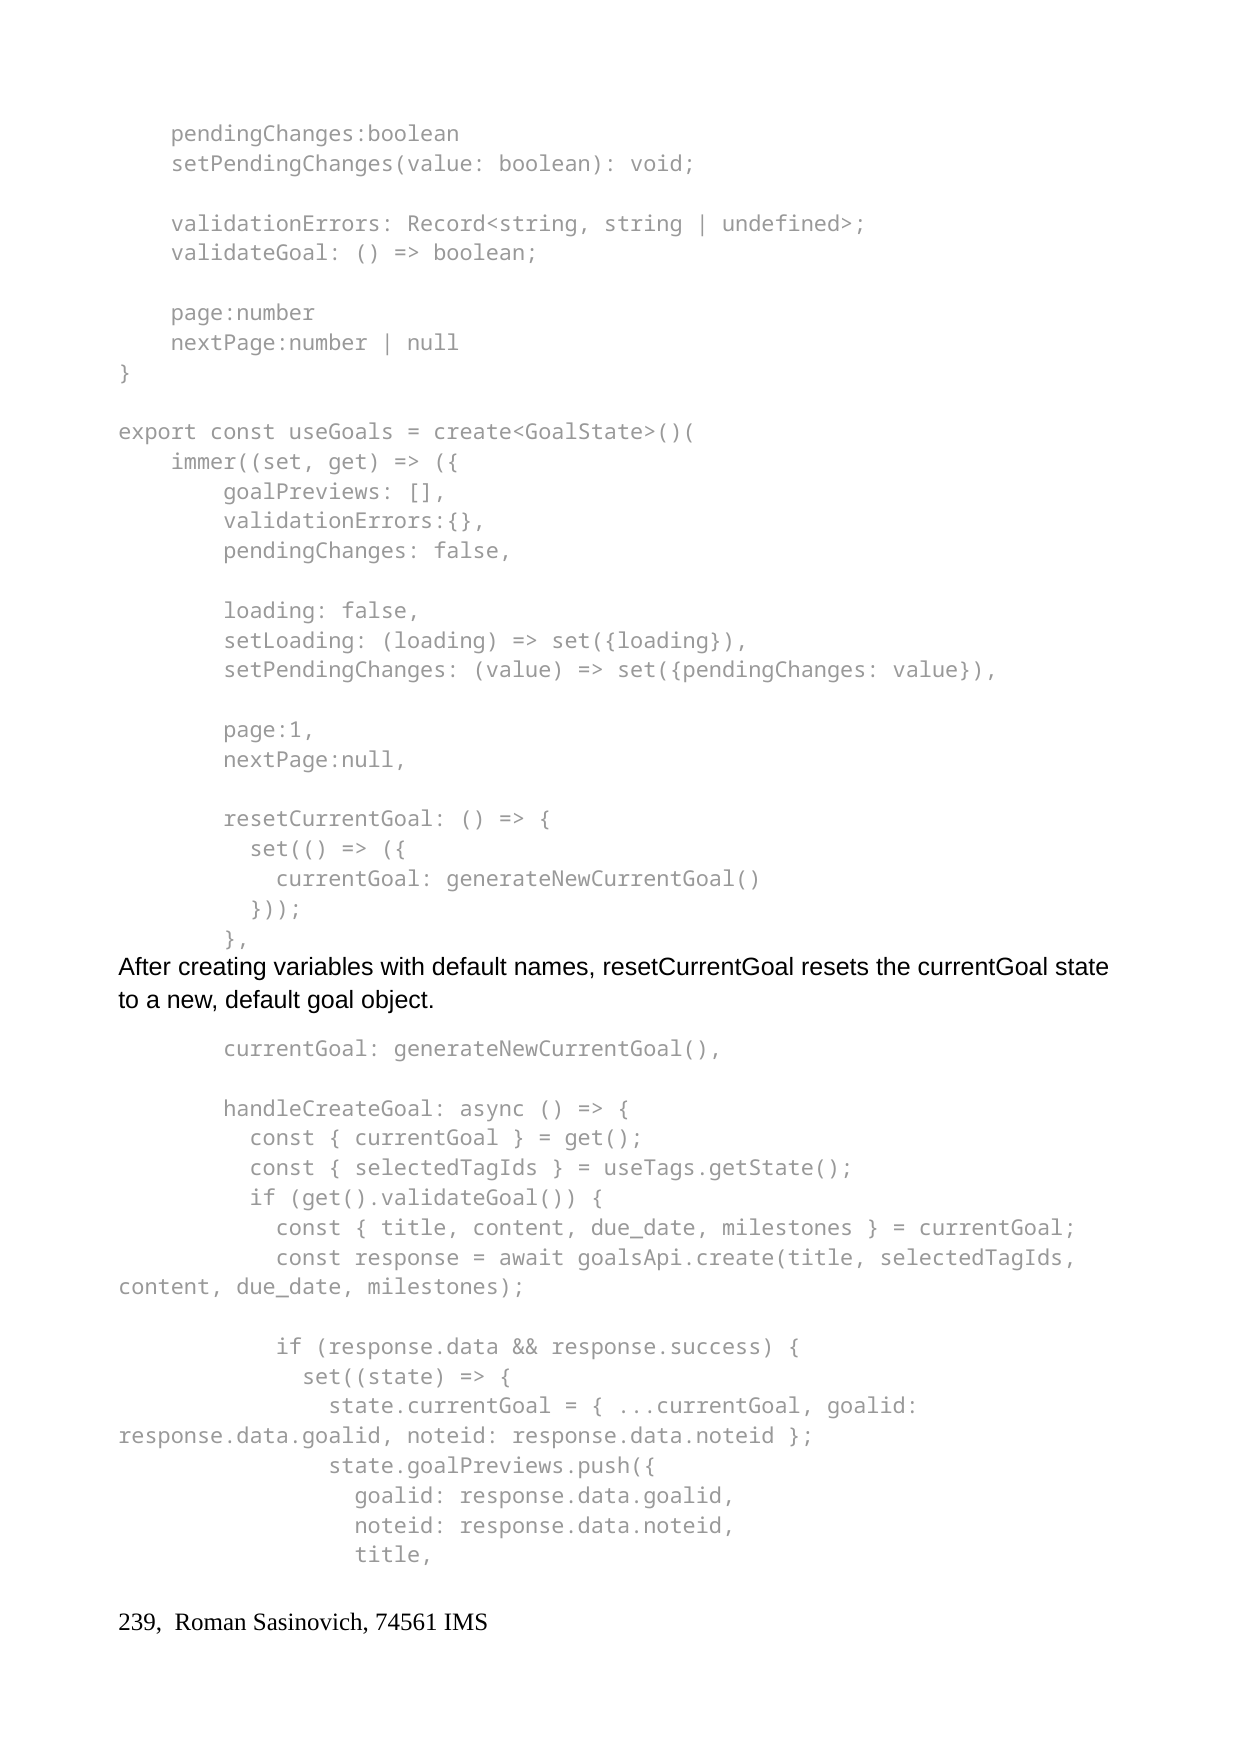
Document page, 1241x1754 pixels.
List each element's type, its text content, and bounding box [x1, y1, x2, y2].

text const { currentGoal } = get(); [118, 1122, 1122, 1152]
text set(() => ({ [118, 833, 1122, 863]
text nextPage:null, [118, 744, 1122, 773]
text const response = await goalsApi.create(title, selectedTagIds, content, due_date, milestones); [118, 1241, 1122, 1301]
text } [118, 356, 1122, 386]
text immer((set, get) => ({ [118, 446, 1122, 476]
text nextPage:number | null [118, 327, 1122, 356]
text export const useGoals = create<GoalState>()( [118, 416, 1122, 446]
text loading: false, [118, 595, 1122, 624]
text setPendingChanges: (value) => set({pendingChanges: value}), [118, 654, 1122, 684]
text if (get().validateGoal()) { [118, 1182, 1122, 1212]
text set((state) => { [118, 1361, 1122, 1390]
text const { title, content, due_date, milestones } = currentGoal; [118, 1212, 1122, 1241]
text setPendingChanges(value: boolean): void; [118, 148, 1122, 178]
text validationErrors:{}, [118, 505, 1122, 535]
text pendingChanges: false, [118, 535, 1122, 565]
text goalid: response.data.goalid, [118, 1480, 1122, 1509]
text handleCreateGoal: async () => { [118, 1092, 1122, 1122]
text if (response.data && response.success) { [118, 1331, 1122, 1361]
text validateGoal: () => boolean; [118, 237, 1122, 267]
text currentGoal: generateNewCurrentGoal(), [118, 1033, 1122, 1063]
text currentGoal: generateNewCurrentGoal() [118, 863, 1122, 893]
text resetCurrentGoal: () => { [118, 803, 1122, 833]
text noteid: response.data.noteid, [118, 1509, 1122, 1539]
text page:number [118, 297, 1122, 327]
text state.currentGoal = { ...currentGoal, goalid: response.data.goalid, noteid: response.data.noteid }; [118, 1390, 1122, 1450]
text setLoading: (loading) => set({loading}), [118, 624, 1122, 654]
text page:1, [118, 714, 1122, 744]
text validationErrors: Record<string, string | undefined>; [118, 207, 1122, 237]
text state.goalPreviews.push({ [118, 1450, 1122, 1480]
text }, [118, 922, 1122, 952]
text After creating variables with default names, resetCurrentGoal resets the currentGoal state to a new, default goal object. [118, 952, 1122, 1014]
text title, [118, 1539, 1122, 1569]
text goalPreviews: [], [118, 476, 1122, 505]
text const { selectedTagIds } = useTags.getState(); [118, 1152, 1122, 1182]
text })); [118, 893, 1122, 922]
text pendingChanges:boolean [118, 118, 1122, 148]
